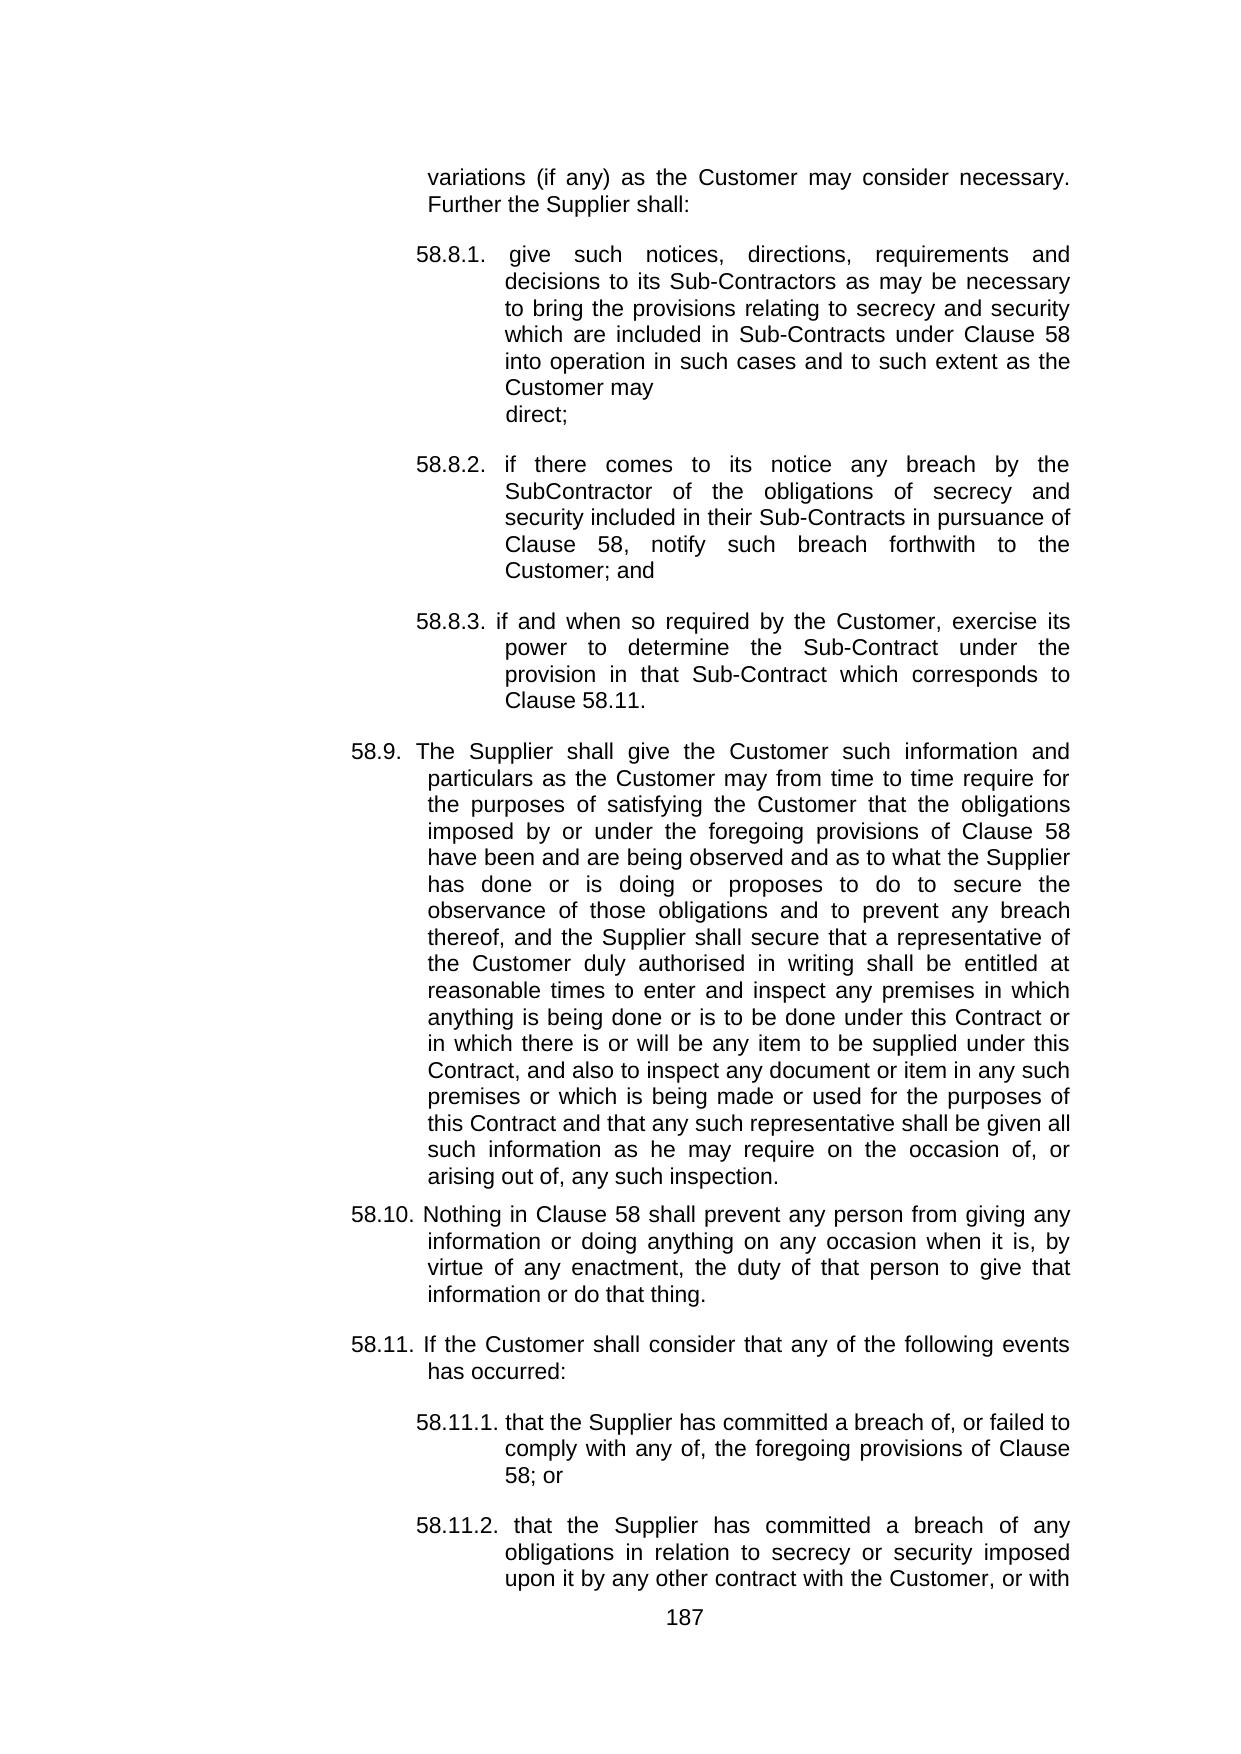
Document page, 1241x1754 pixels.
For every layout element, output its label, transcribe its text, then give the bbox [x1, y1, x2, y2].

text variations (if any) as the Customer may consider necessary. Further the Supplier shall: [351, 150, 1071, 217]
text 58.11.1. that the Supplier has committed a breach of, or failed to comply with any of, the foregoing provisions of Clause 58; or [416, 1408, 1071, 1488]
text 58.9. The Supplier shall give the Customer such information and particulars as the Customer may from time to time require for the purposes of satisfying the Customer that the obligations imposed by or under the foregoing provisions of Clause 58 have been and are being observed and as to what the Supplier has done or is doing or proposes to do to secure the observance of those obligations and to prevent any breach thereof, and the Supplier shall secure that a representative of the Customer duly authorised in writing shall be entitled at reasonable times to enter and inspect any premises in which anything is being done or is to be done under this Contract or in which there is or will be any item to be supplied under this Contract, and also to inspect any document or item in any such premises or which is being made or used for the purposes of this Contract and that any such representative shall be given all such information as he may require on the occasion of, or arising out of, any such inspection. [351, 738, 1071, 1189]
text direct; [505, 401, 1071, 427]
text 58.8.2. if there comes to its notice any breach by the SubContractor of the obligations of secrecy and security included in their Sub-Contracts in pursuance of Clause 58, notify such breach forthwith to the Customer; and [416, 451, 1071, 584]
text 58.11.2. that the Supplier has committed a breach of any obligations in relation to secrecy or security imposed upon it by any other contract with the Customer, or with [416, 1512, 1071, 1592]
text 58.11. If the Customer shall consider that any of the following events has occurred: [351, 1331, 1071, 1384]
text 58.8.3. if and when so required by the Customer, exercise its power to determine the Sub-Contract under the provision in that Sub-Contract which corresponds to Clause 58.11. [416, 608, 1071, 714]
text 58.10. Nothing in Clause 58 shall prevent any person from giving any information or doing anything on any occasion when it is, by virtue of any enactment, the duty of that person to give that information or do that thing. [351, 1201, 1071, 1307]
text 58.8.1. give such notices, directions, requirements and decisions to its Sub-Contractors as may be necessary to bring the provisions relating to secrecy and security which are included in Sub-Contracts under Clause 58 into operation in such cases and to such extent as the Customer may [416, 241, 1071, 401]
